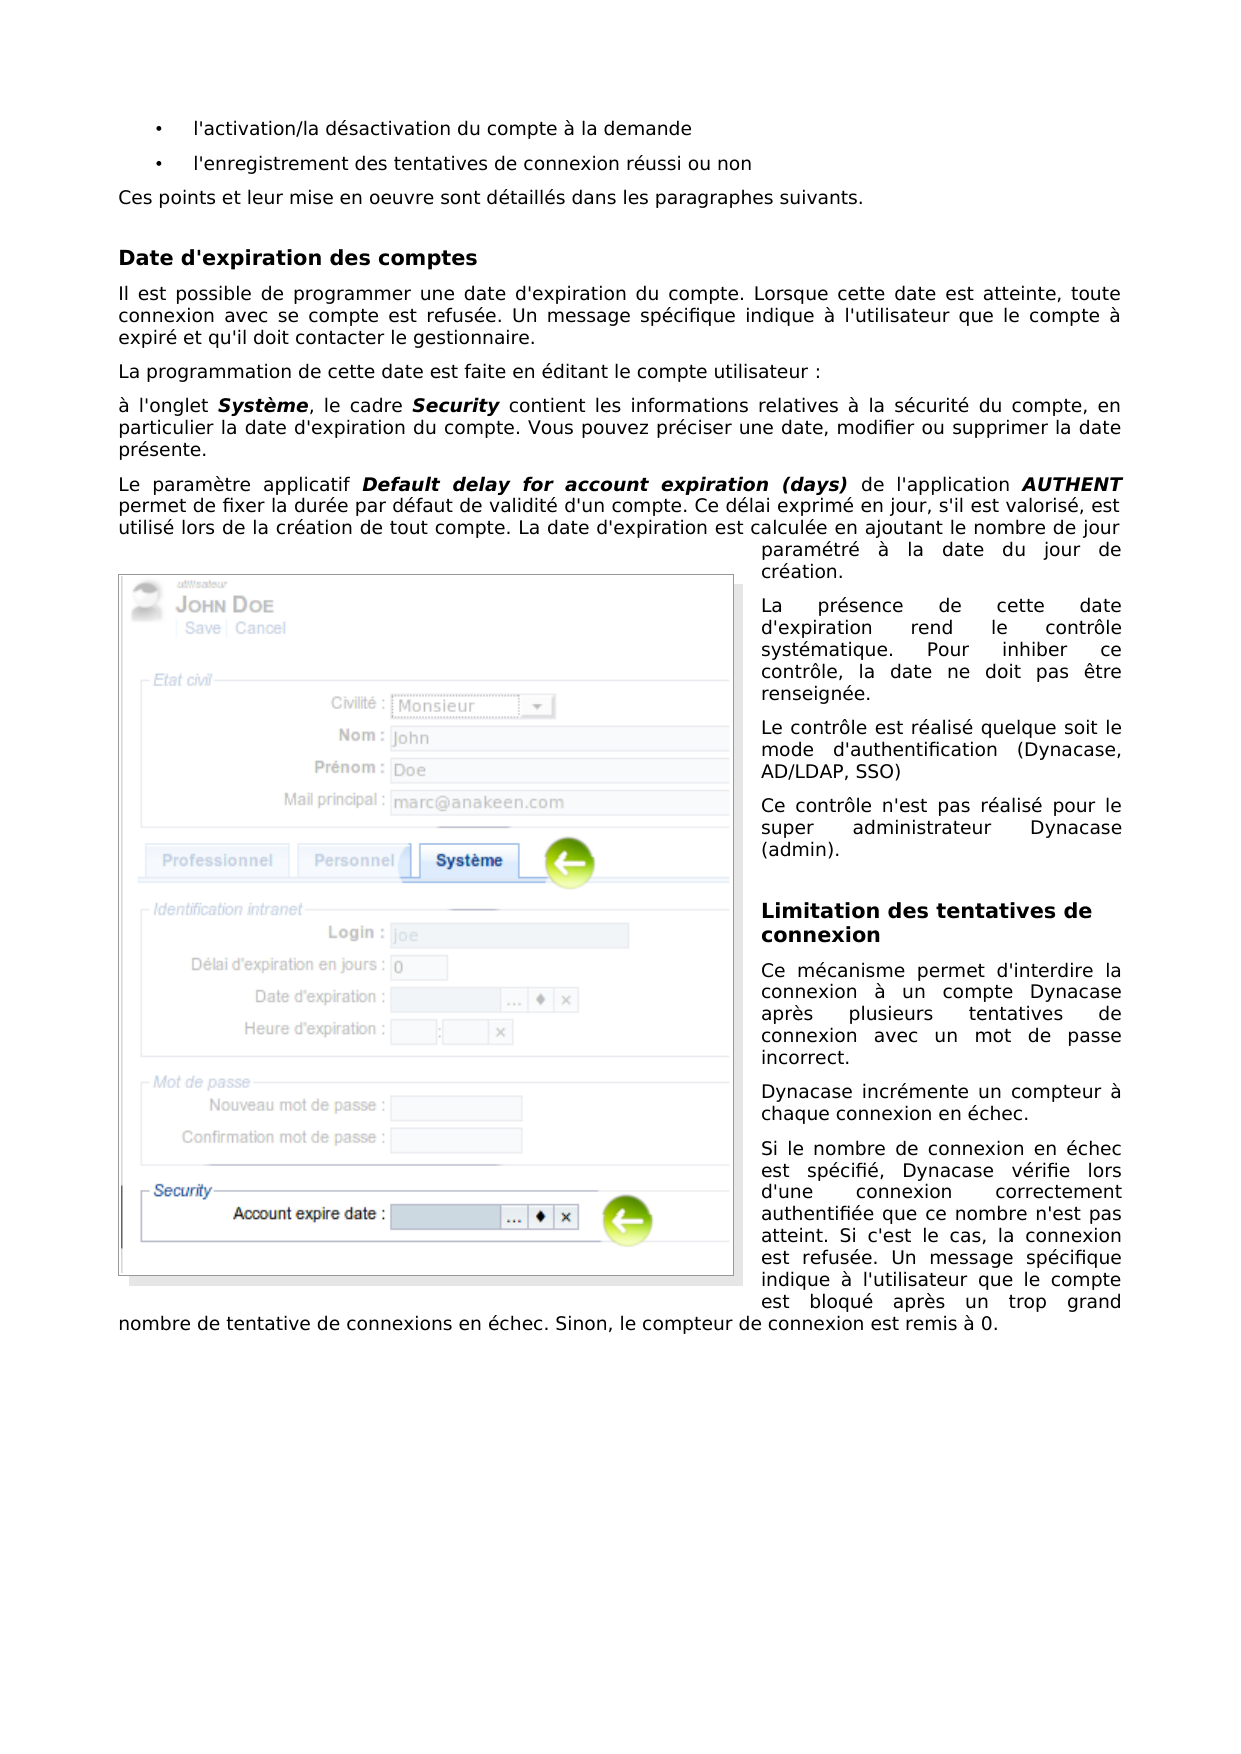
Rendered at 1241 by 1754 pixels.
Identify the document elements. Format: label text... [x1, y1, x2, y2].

text Le contrôle est réalisé quelque soit le mode d'authentification (Dynacase, AD/LDAP, SSO) [743, 717, 1122, 783]
text Ces points et leur mise en oeuvre sont détaillés dans les paragraphes suivants. [118, 187, 1122, 209]
list l'enregistrement des tentatives de connexion réussi ou non [156, 152, 1122, 174]
text [119, 575, 733, 1275]
text Si le nombre de connexion en échec est spécifié, Dynacase vérifie lors d'une connexion correctement authentifiée que ce nombre n'est pas atteint. Si c'est le cas, la connexion est refusée. Un message spécifique indique à l'utilisateur que le compte est bloqué après un trop grand nombre de tentative de connexions en échec. Sinon, le compteur de connexion est remis à 0. [118, 1138, 1122, 1335]
text Ce mécanisme permet d'interdire la connexion à un compte Dynacase après plusieurs tentatives de connexion avec un mot de passe incorrect. [743, 960, 1122, 1069]
text La présence de cette date d'expiration rend le contrôle systématique. Pour inhiber ce contrôle, la date ne doit pas être renseignée. [743, 596, 1122, 705]
text à l'onglet Système, le cadre Security contient les informations relatives à la sécurité du compte, en particulier la date d'expiration du compte. Vous pouvez préciser une date, modifier ou supprimer la date présente. [118, 396, 1122, 461]
subtitle Date d'expiration des comptes [118, 246, 1122, 271]
text La programmation de cette date est faite en éditant le compte utilisateur : [118, 361, 1122, 383]
text Ce contrôle n'est pas réalisé pour le super administrateur Dynacase (admin). [743, 796, 1122, 861]
subtitle Limitation des tentatives de connexion [743, 899, 1122, 947]
text Il est possible de programmer une date d'expiration du compte. Lorsque cette date est atteinte, toute connexion avec se compte est refusée. Un message spécifique indique à l'utilisateur que le compte à expiré et qu'il doit contacter le gestionnaire. [118, 283, 1122, 349]
list l'activation/la désactivation du compte à la demande [156, 118, 1122, 140]
picture [121, 576, 730, 1273]
text Le paramètre applicatif Default delay for account expiration (days) de l'application AUTHENT permet de fixer la durée par défaut de validité d'un compte. Ce délai exprimé en jour, s'il est valorisé, est utilisé lors de la création de tout compte. La date d'expiration est calculée en ajoutant le nombre de jour paramétré à la date du jour de création. [118, 474, 1122, 583]
text Dynacase incrémente un compteur à chaque connexion en échec. [743, 1082, 1122, 1125]
